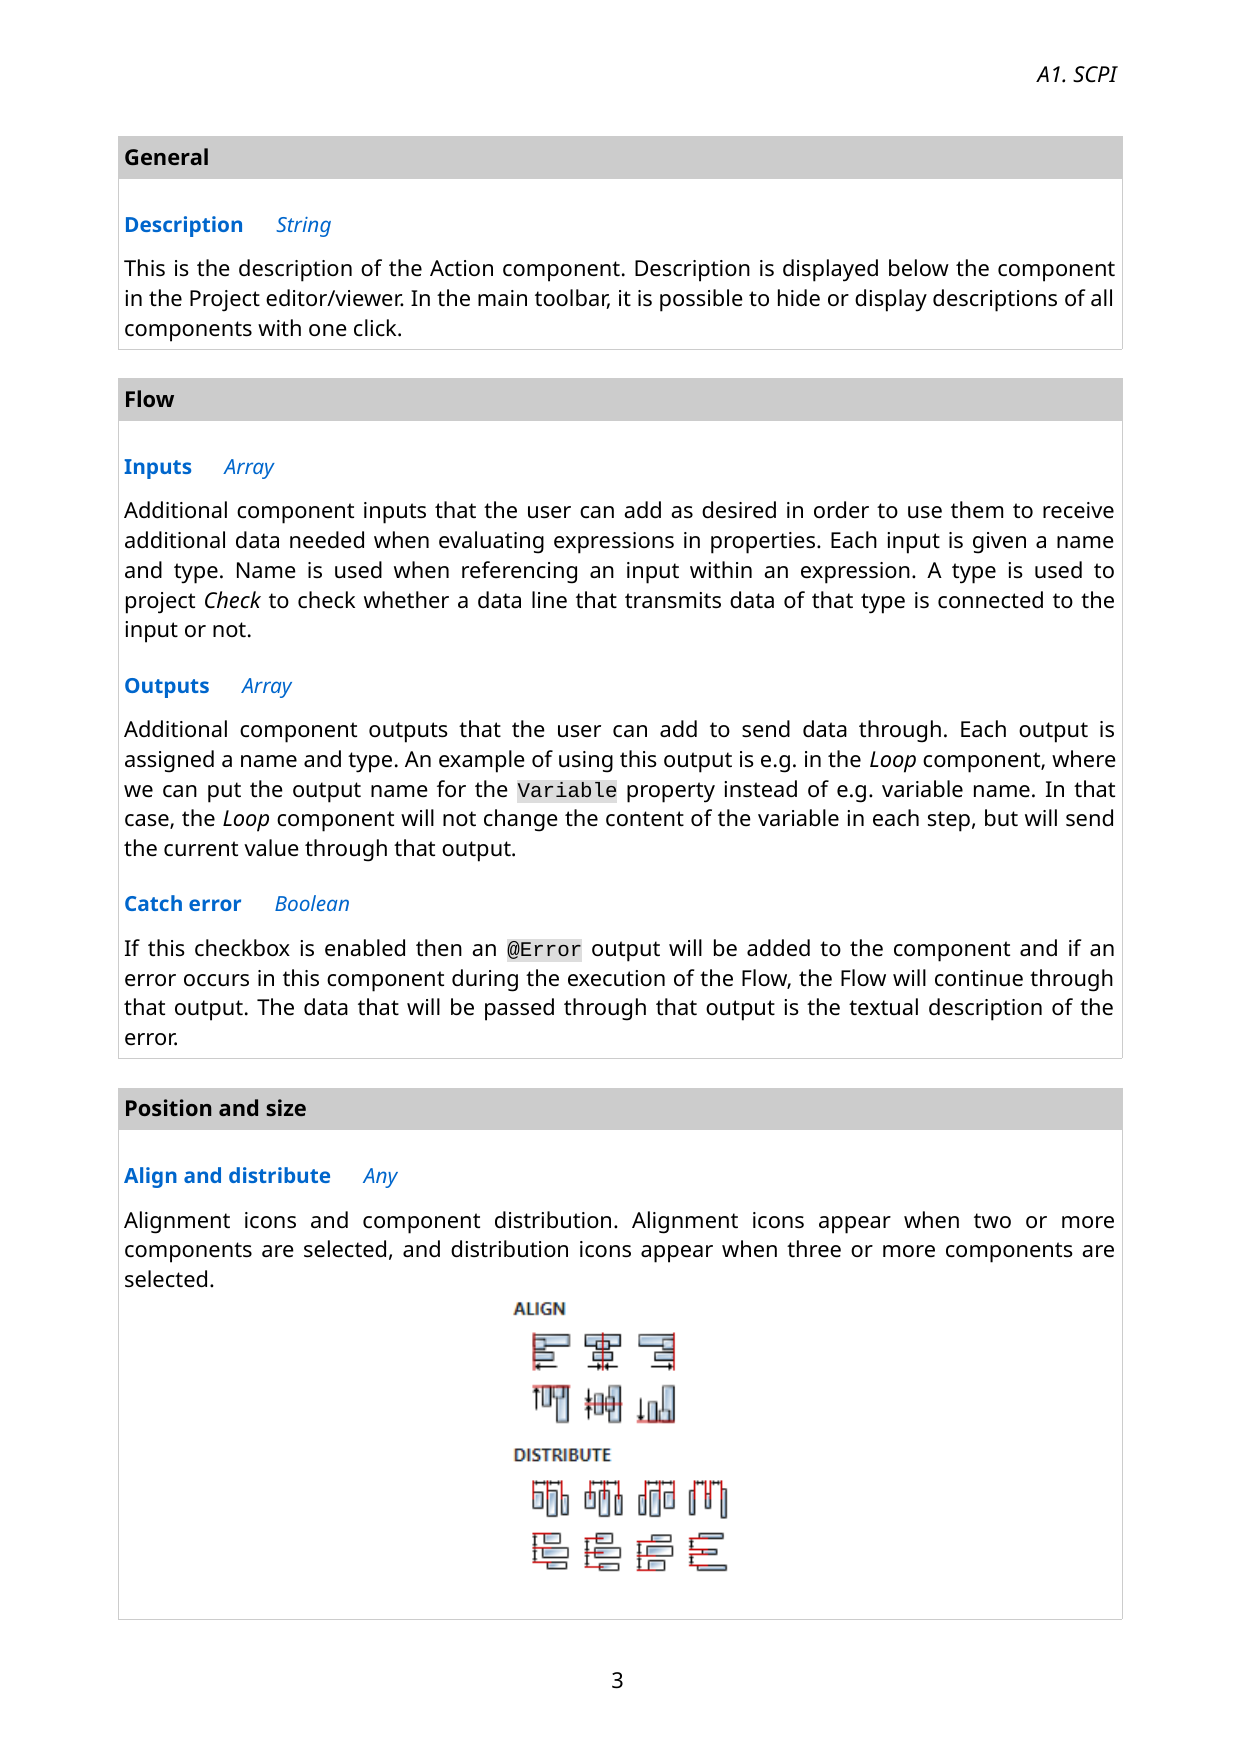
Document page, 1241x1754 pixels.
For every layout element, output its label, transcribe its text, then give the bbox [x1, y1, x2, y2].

table_header Flow [119, 379, 1122, 420]
table_cell Inputs Array Additional component inputs that the user can add as desired in order to use them to receive additional data needed when evaluating expressions in properties. Each input is given a name and type. Name is used when referencing an input within an expression. A type is used to project Check to check whether a data line that transmits data of that type is connected to the input or not. Outputs Array Additional component outputs that the user can add to send data through. Each output is assigned a name and type. An example of using this output is e.g. in the Loop component, where we can put the output name for the Variable property instead of e.g. variable name. In that case, the Loop component will not change the content of the variable in each step, but will send the current value through that output. Catch error Boolean If this checkbox is enabled then an @Error output will be added to the component and if an error occurs in this component during the execution of the Flow, the Flow will continue through that output. The data that will be passed through that output is the textual description of the error. [119, 421, 1122, 1058]
picture [490, 1293, 750, 1584]
table_cell Description String This is the description of the Action component. Description is displayed below the component in the Project editor/viewer. In the main toolbar, it is possible to hide or display descriptions of all components with one click. [119, 179, 1122, 348]
table_cell Align and distribute Any Alignment icons and component distribution. Alignment icons appear when two or more components are selected, and distribution icons appear when three or more components are selected. [119, 1130, 1122, 1619]
table_header General [119, 137, 1122, 178]
table_header Position and size [119, 1089, 1122, 1129]
